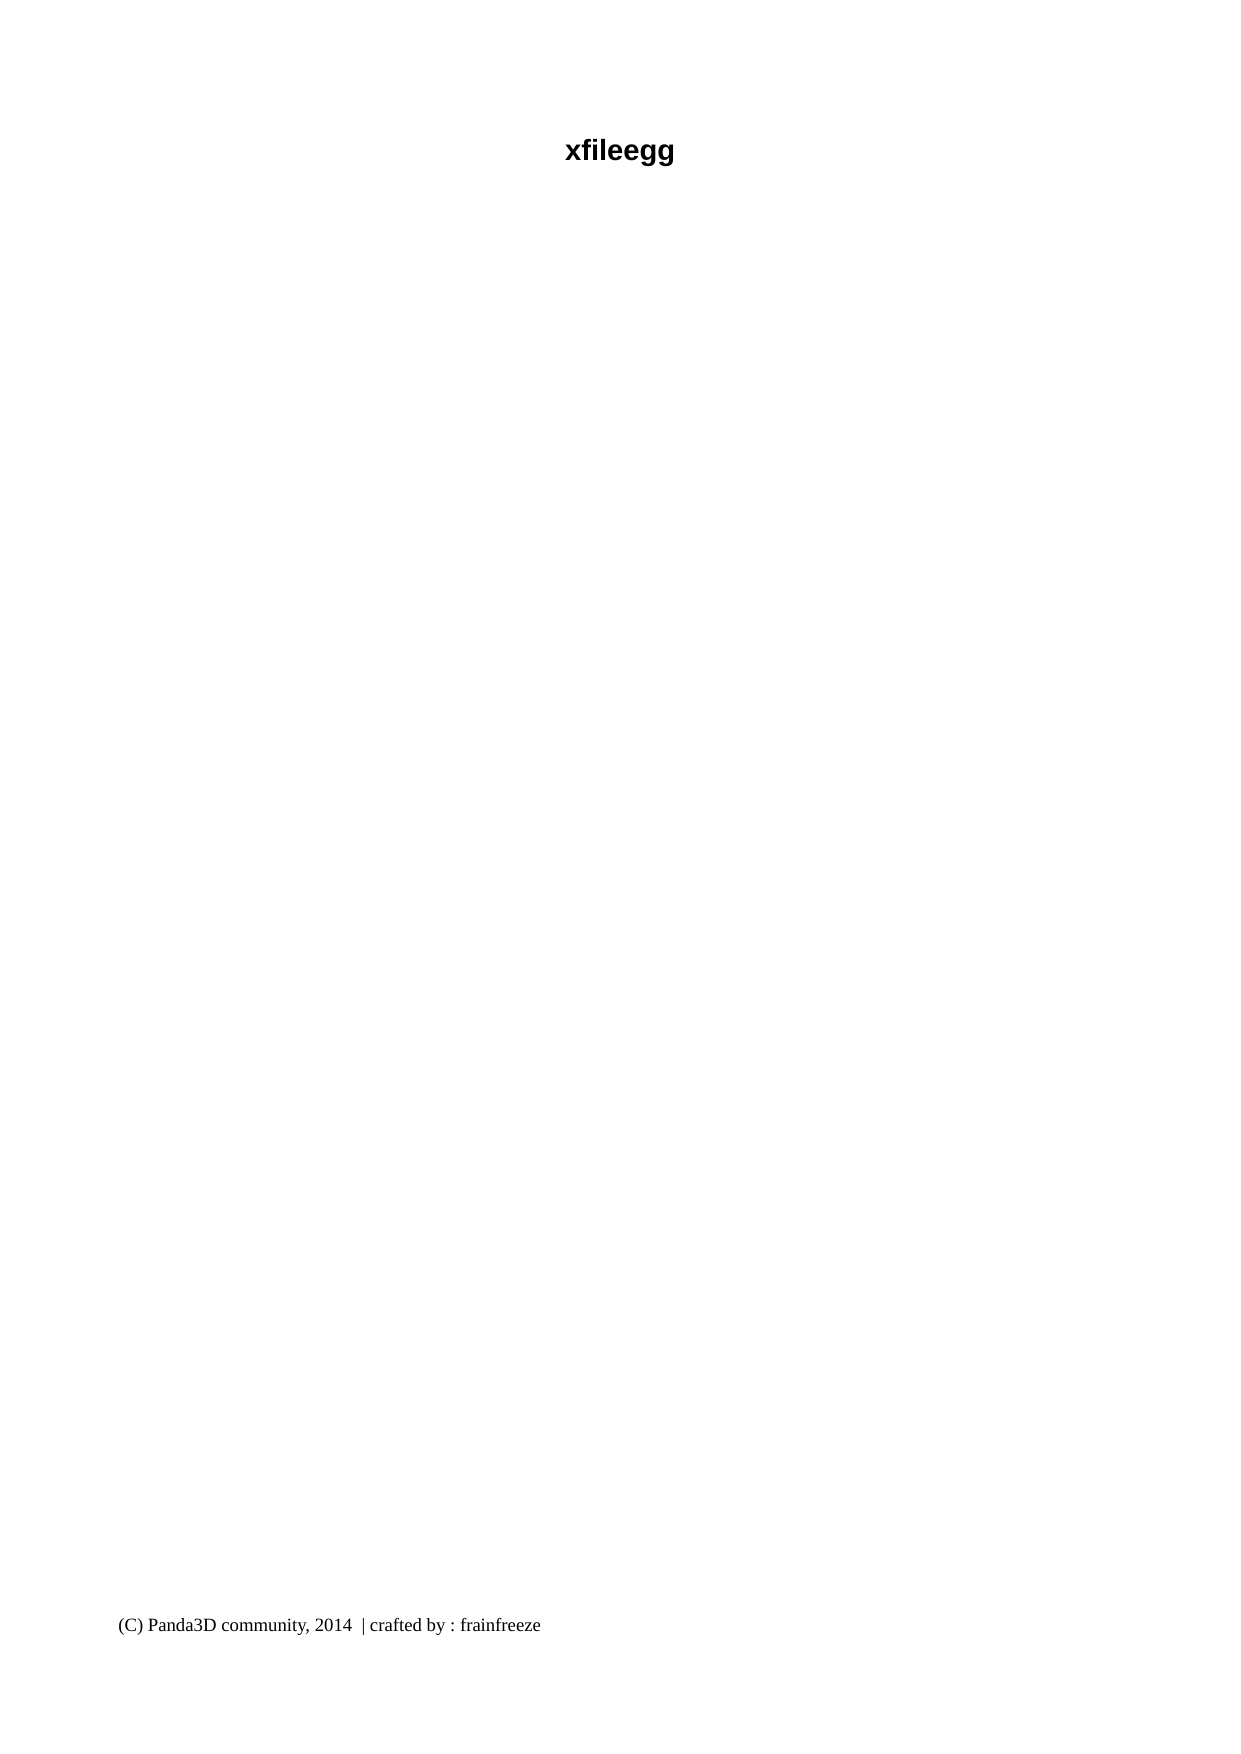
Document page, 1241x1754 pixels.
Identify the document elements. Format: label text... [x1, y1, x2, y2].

subtitle xfileegg [118, 133, 1122, 166]
